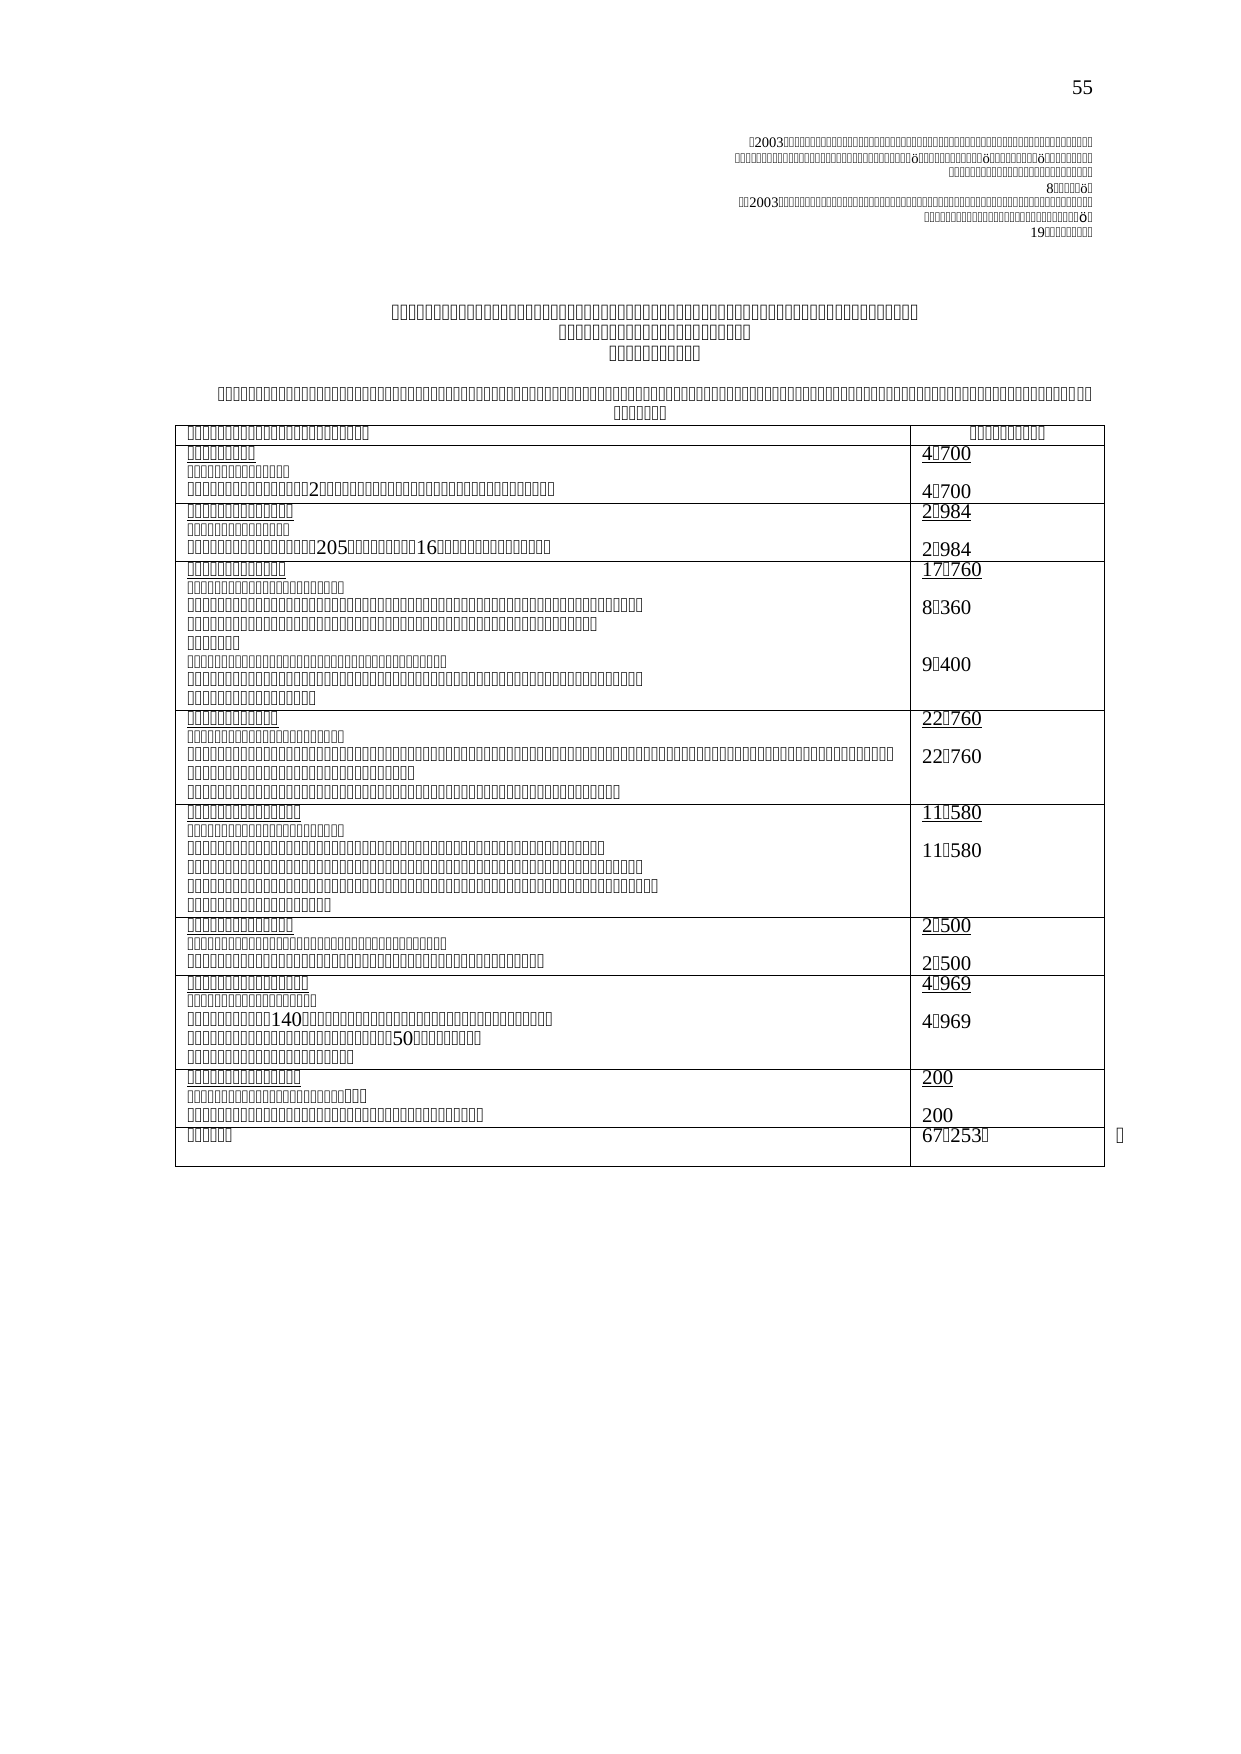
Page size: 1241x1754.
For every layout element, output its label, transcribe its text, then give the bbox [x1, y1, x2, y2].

table_header  [911, 426, 1104, 445]
text ö [187, 210, 1093, 227]
table_cell   [911, 805, 1104, 917]
table_cell    [176, 1070, 910, 1127]
table_cell [1105, 710, 1133, 804]
text  [187, 387, 1093, 425]
table_cell      [176, 976, 910, 1069]
table_header  [176, 426, 910, 445]
text  [187, 304, 1093, 325]
table_cell   [911, 711, 1104, 804]
table_cell [1105, 1069, 1133, 1127]
table_cell   [911, 446, 1104, 503]
text  [187, 346, 1093, 366]
text  [187, 227, 1093, 240]
table_header [1105, 425, 1133, 445]
table_cell  [911, 1128, 1104, 1166]
text ö [187, 180, 1093, 197]
table_cell    [176, 504, 910, 561]
text  [187, 325, 1093, 346]
table_cell    [911, 562, 1104, 710]
table_cell [1105, 445, 1133, 503]
table_cell    [176, 918, 910, 975]
table_cell   [911, 1070, 1104, 1127]
table_cell    [176, 446, 910, 503]
table_cell [1105, 804, 1133, 917]
table_cell  [176, 1128, 910, 1166]
table_cell   [911, 918, 1104, 975]
text  [187, 197, 1093, 210]
table_cell  [1105, 1127, 1133, 1166]
text ööö [187, 150, 1093, 167]
table_cell [1105, 975, 1133, 1069]
table_cell   [911, 504, 1104, 561]
table_cell [1105, 503, 1133, 561]
table_cell       [176, 805, 910, 917]
text  [187, 137, 1093, 150]
table_cell         [176, 562, 910, 710]
text  [187, 167, 1093, 180]
table_cell     [176, 711, 910, 804]
table_cell   [911, 976, 1104, 1069]
table_cell [1105, 917, 1133, 975]
table_cell [1105, 561, 1133, 710]
